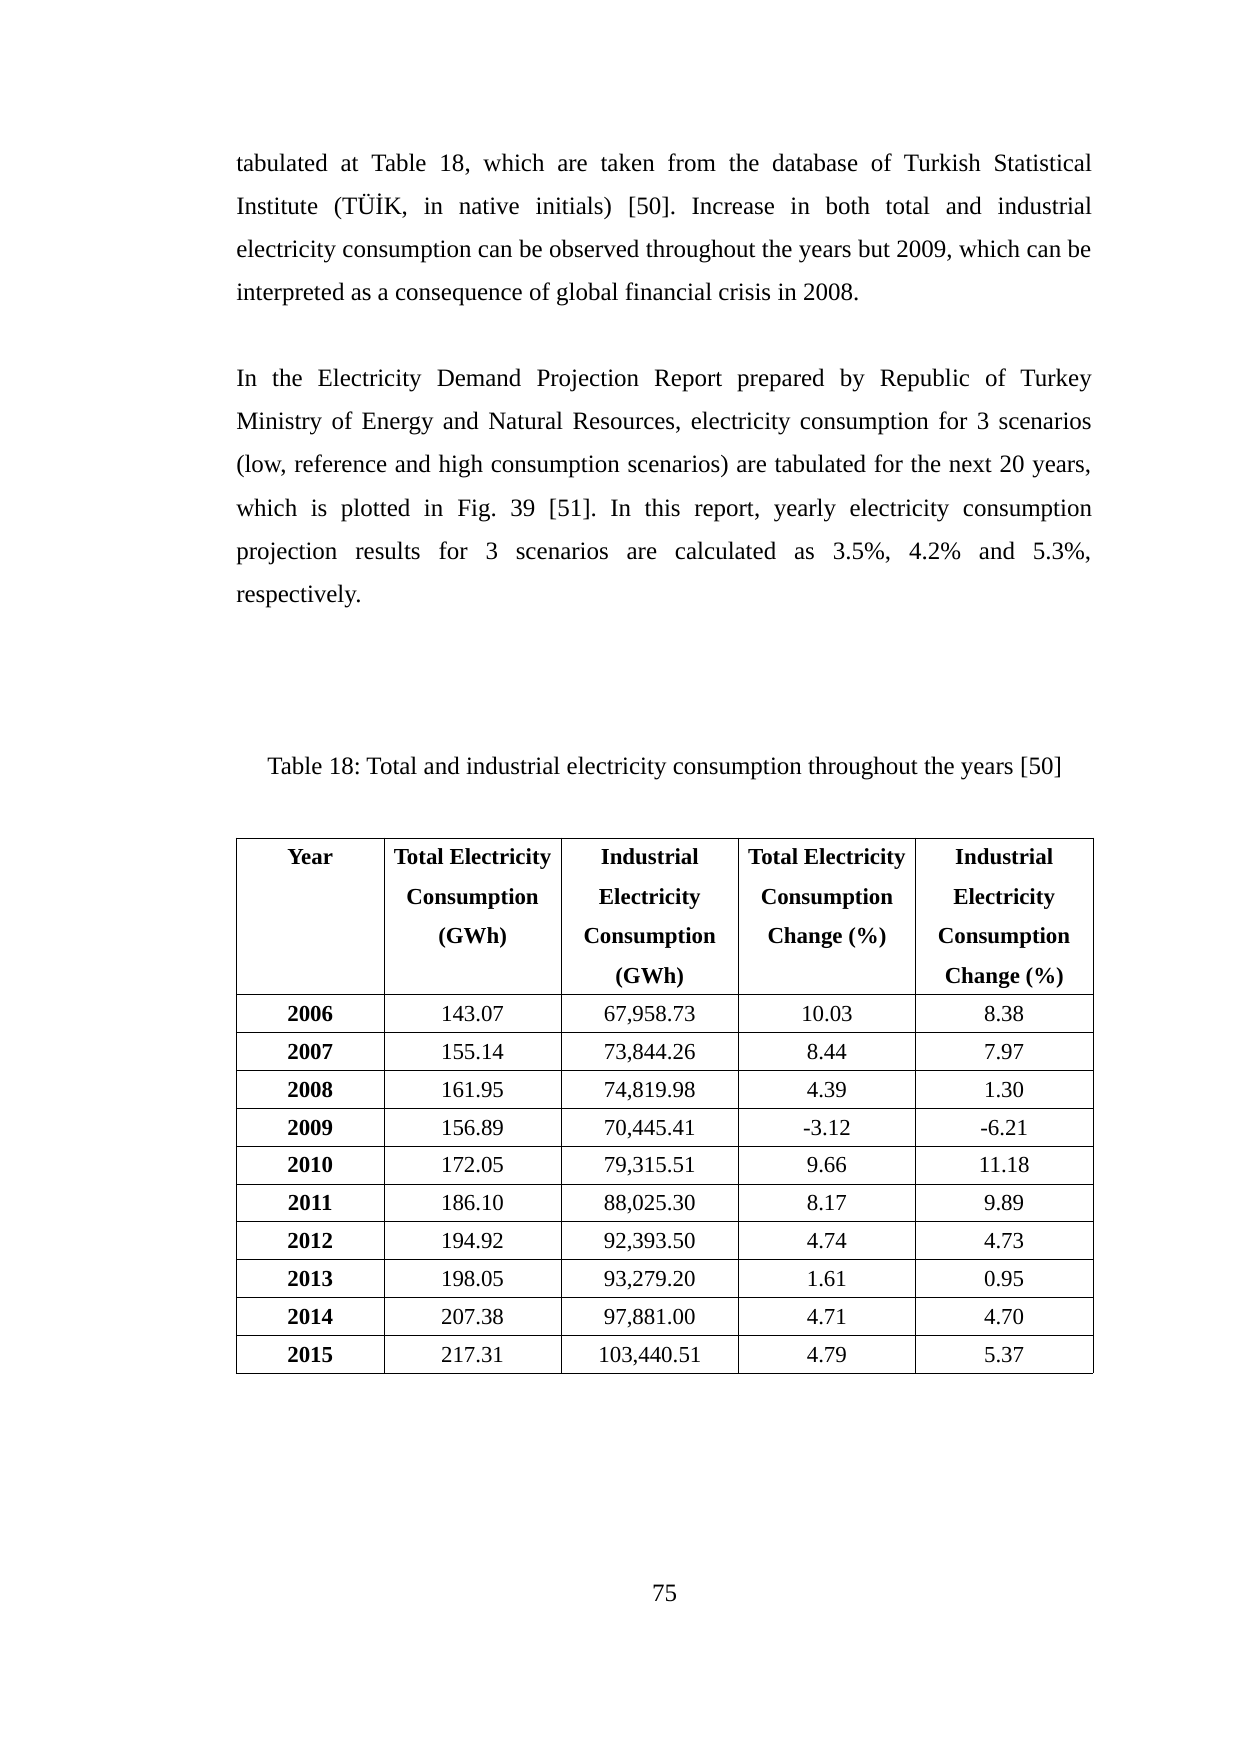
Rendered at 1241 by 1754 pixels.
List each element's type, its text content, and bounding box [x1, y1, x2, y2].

table_cell 2007 [237, 1033, 384, 1070]
table_cell 70,445.41 [562, 1109, 738, 1146]
table_cell 4.70 [916, 1298, 1093, 1335]
table_cell 2009 [237, 1109, 384, 1146]
table_cell 156.89 [385, 1109, 561, 1146]
text In the Electricity Demand Projection Report prepared by Republic of Turkey Ministry of Energy and Natural Resources, electricity consumption for 3 scenarios (low, reference and high consumption scenarios) are tabulated for the next 20 years, which is plotted in Fig. 39 [51]⁠. In this report, yearly electricity consumption projection results for 3 scenarios are calculated as 3.5%, 4.2% and 5.3%, respectively. [236, 363, 1093, 608]
table_cell 1.30 [916, 1071, 1093, 1108]
table_cell 0.95 [916, 1260, 1093, 1297]
table_cell 10.03 [739, 995, 915, 1032]
table_cell 67,958.73 [562, 995, 738, 1032]
table_cell 217.31 [385, 1336, 561, 1373]
table_cell 7.97 [916, 1033, 1093, 1070]
table_cell 4.71 [739, 1298, 915, 1335]
table_cell 2015 [237, 1336, 384, 1373]
table_cell 88,025.30 [562, 1185, 738, 1221]
table_cell 103,440.51 [562, 1336, 738, 1373]
table_cell -6.21 [916, 1109, 1093, 1146]
table_header Total Electricity Consumption Change (%) [739, 839, 915, 994]
text Table 18: Total and industrial electricity consumption throughout the years [50] [236, 751, 1093, 780]
table_cell 9.66 [739, 1147, 915, 1183]
table_cell 207.38 [385, 1298, 561, 1335]
table_cell 79,315.51 [562, 1147, 738, 1183]
table_header Industrial Electricity Consumption (GWh) [562, 839, 738, 994]
table_cell 4.39 [739, 1071, 915, 1108]
table_cell 1.61 [739, 1260, 915, 1297]
table_cell 194.92 [385, 1222, 561, 1259]
table_cell 8.44 [739, 1033, 915, 1070]
table_cell 93,279.20 [562, 1260, 738, 1297]
table_header Year [237, 839, 384, 994]
table_cell 2006 [237, 995, 384, 1032]
table_cell 4.79 [739, 1336, 915, 1373]
table_cell 2010 [237, 1147, 384, 1183]
table_cell 155.14 [385, 1033, 561, 1070]
table_cell 8.17 [739, 1185, 915, 1221]
table_cell 172.05 [385, 1147, 561, 1183]
table_cell 97,881.00 [562, 1298, 738, 1335]
table_cell 4.73 [916, 1222, 1093, 1259]
table_cell 2014 [237, 1298, 384, 1335]
table_header Industrial Electricity Consumption Change (%) [916, 839, 1093, 994]
table_cell 73,844.26 [562, 1033, 738, 1070]
text tabulated at Table 18, which are taken from the database of Turkish Statistical Institute (TÜİK, in native initials) [50]. Increase in both total and industrial electricity consumption can be observed throughout the years but 2009, which can be interpreted as a consequence of global financial crisis in 2008. [236, 148, 1093, 306]
table_cell 5.37 [916, 1336, 1093, 1373]
table_cell 2011 [237, 1185, 384, 1221]
table_cell 2013 [237, 1260, 384, 1297]
table_cell 4.74 [739, 1222, 915, 1259]
table_cell 8.38 [916, 995, 1093, 1032]
table_cell 186.10 [385, 1185, 561, 1221]
table_cell 198.05 [385, 1260, 561, 1297]
table_cell 74,819.98 [562, 1071, 738, 1108]
table_cell 9.89 [916, 1185, 1093, 1221]
table_header Total Electricity Consumption (GWh) [385, 839, 561, 994]
table_cell 143.07 [385, 995, 561, 1032]
table_cell 161.95 [385, 1071, 561, 1108]
table_cell 92,393.50 [562, 1222, 738, 1259]
table_cell 2008 [237, 1071, 384, 1108]
table_cell 11.18 [916, 1147, 1093, 1183]
table_cell 2012 [237, 1222, 384, 1259]
table_cell -3.12 [739, 1109, 915, 1146]
